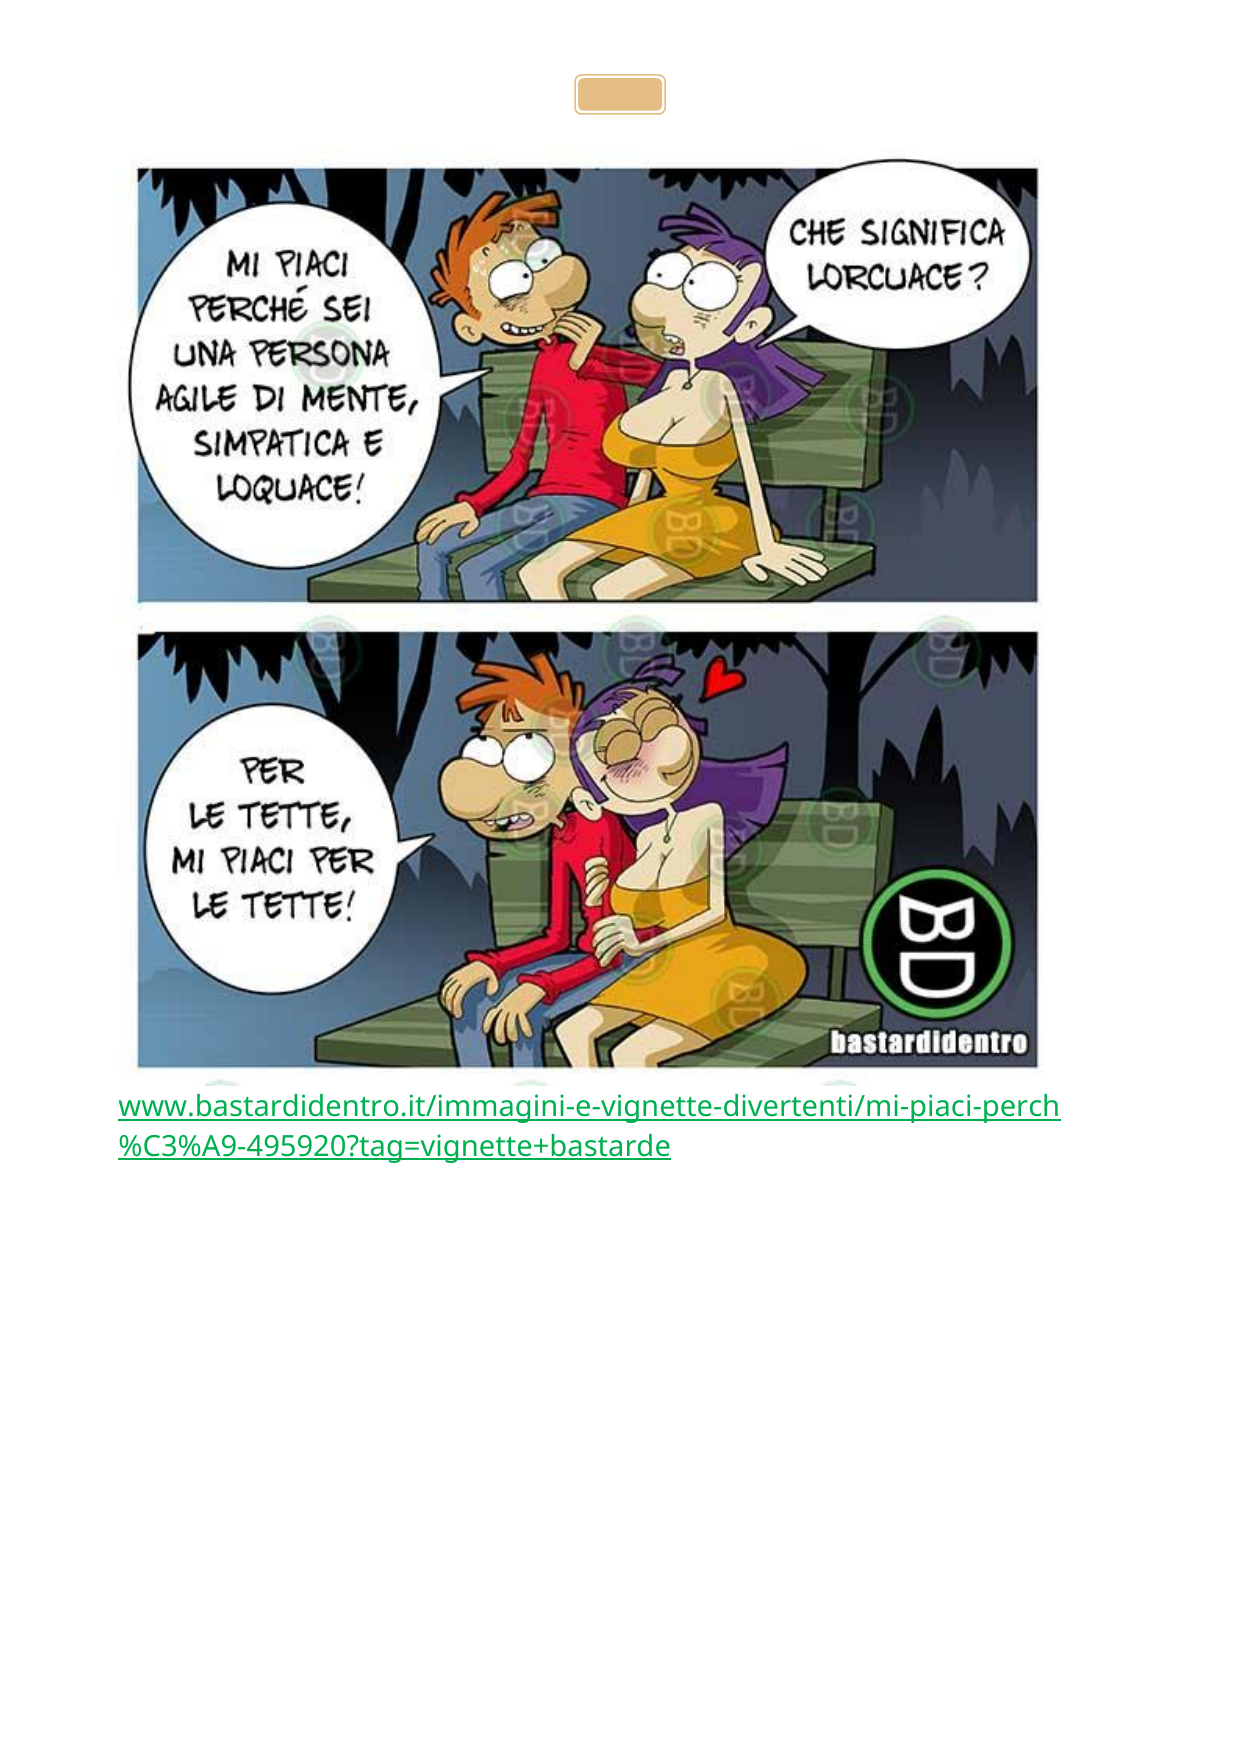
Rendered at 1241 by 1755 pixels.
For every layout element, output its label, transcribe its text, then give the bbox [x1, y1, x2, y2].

text www.bastardidentro.it/immagini-e-vignette-divertenti/mi-piaci-perch%C3%A9-495920?tag=vignette+bastarde [118, 1085, 1122, 1164]
